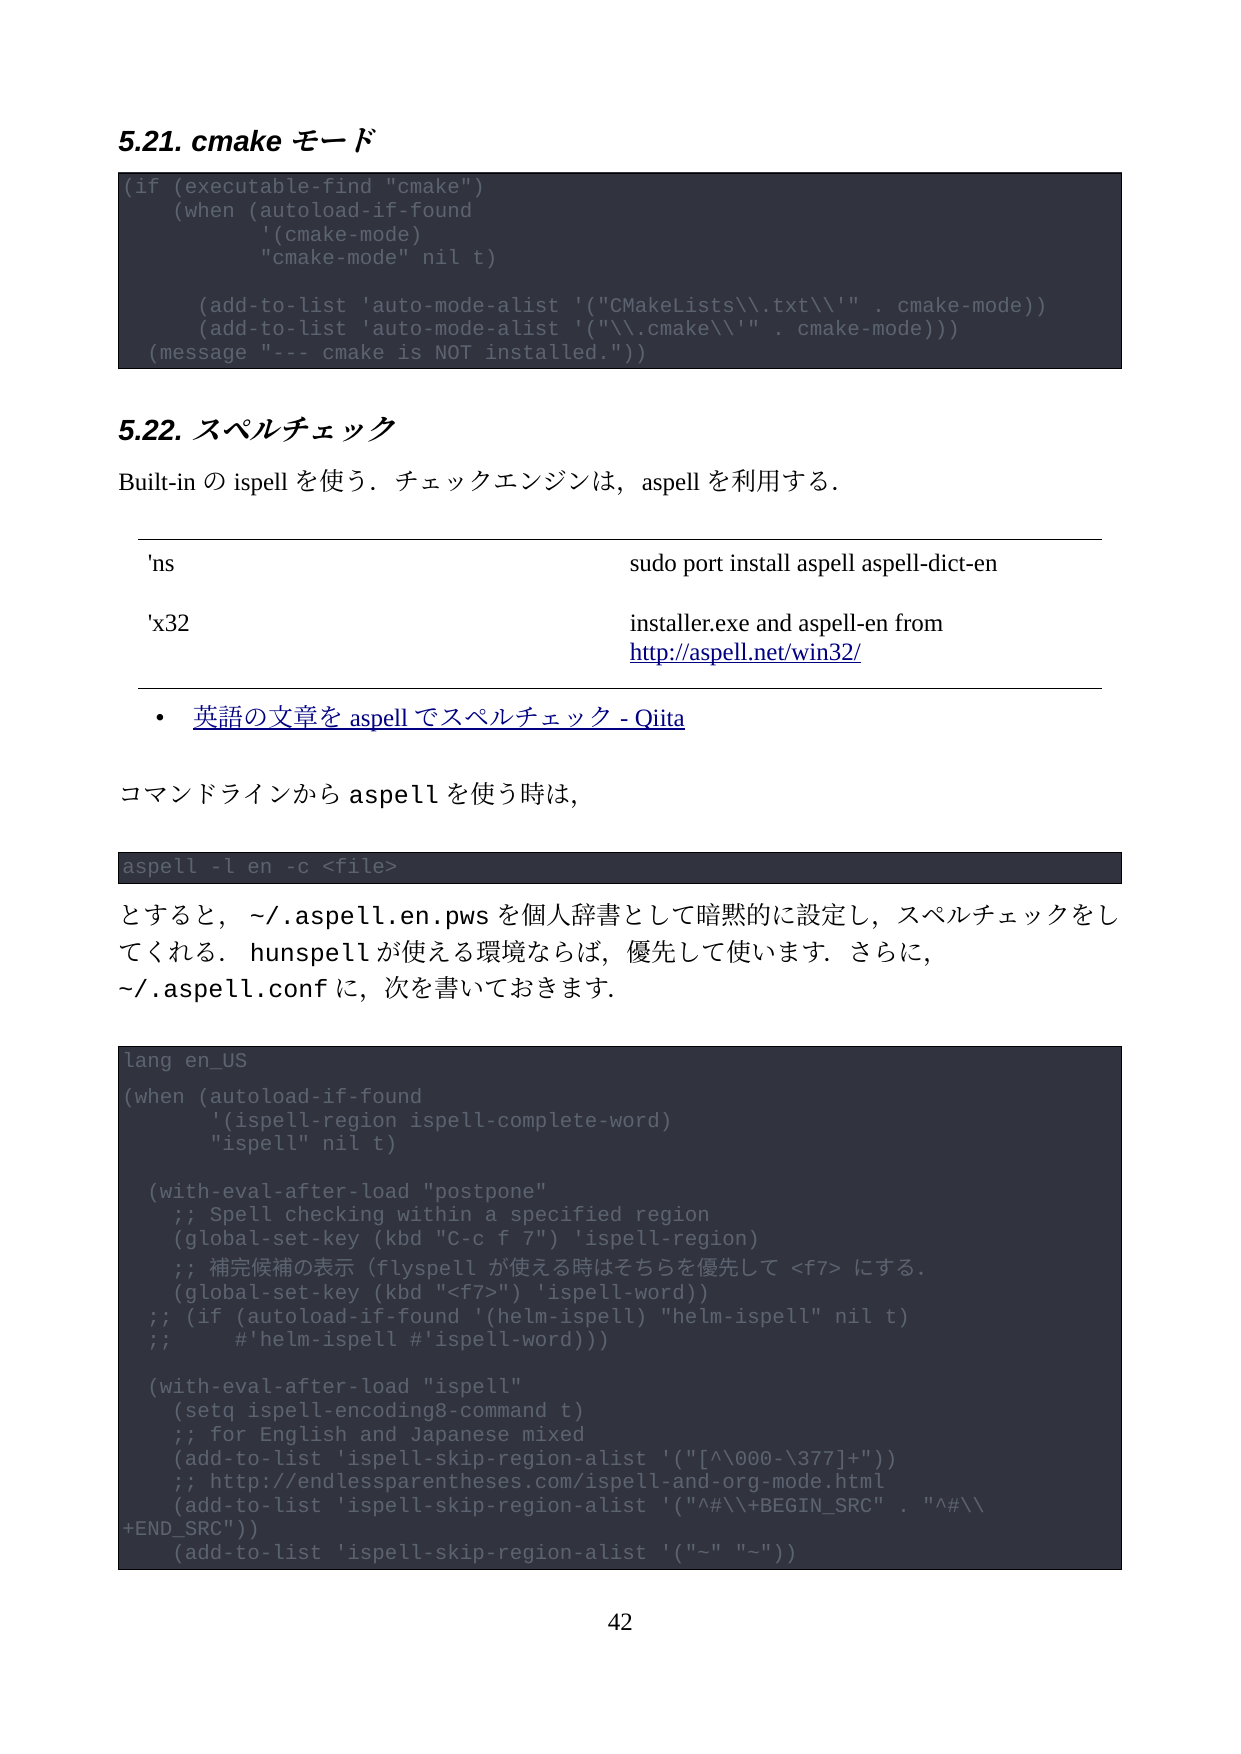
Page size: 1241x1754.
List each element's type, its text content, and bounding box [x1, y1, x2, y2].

text (global-set-key (kbd "<f7>") 'ispell-word)) [119, 1278, 1121, 1302]
text (add-to-list 'auto-mode-alist '("\\.cmake\\'" . cmake-mode))) [119, 314, 1121, 338]
text ;; Spell checking within a specified region [119, 1200, 1121, 1224]
text "cmake-mode" nil t) [119, 243, 1121, 267]
text ;; 補完候補の表示（flyspell が使える時はそちらを優先して <f7> にする． [119, 1248, 1121, 1278]
text (add-to-list 'auto-mode-alist '("CMakeLists\\.txt\\'" . cmake-mode)) [119, 291, 1121, 314]
table_cell installer.exe and aspell-en from http://aspell.net/win32/ [620, 599, 1102, 687]
text (with-eval-after-load "postpone" [119, 1177, 1121, 1200]
text (when (autoload-if-found [119, 1082, 1121, 1106]
text (setq ispell-encoding8-command t) [119, 1396, 1121, 1420]
text (if (executable-find "cmake") [119, 174, 1121, 196]
text (add-to-list 'ispell-skip-region-alist '("^#\\+BEGIN_SRC" . "^#\\+END_SRC")) [119, 1491, 1121, 1538]
text (when (autoload-if-found [119, 196, 1121, 220]
text Built-in の ispell を使う．チェックエンジンは，aspell を利用する． [118, 461, 1122, 526]
text '(ispell-region ispell-complete-word) [119, 1106, 1121, 1129]
text (message "--- cmake is NOT installed.")) [119, 338, 1121, 368]
text ;; #'helm-ispell #'ispell-word))) [119, 1325, 1121, 1349]
text コマンドラインから aspell を使う時は， [118, 774, 1122, 839]
subtitle cmakeモード [118, 118, 1122, 160]
table_cell 'x32 [138, 599, 620, 687]
text aspell -l en -c <file> [119, 853, 1121, 883]
text ;; for English and Japanese mixed [119, 1420, 1121, 1443]
text (add-to-list 'ispell-skip-region-alist '("~" "~")) [119, 1538, 1121, 1569]
text とすると， ~/.aspell.en.pws を個人辞書として暗黙的に設定し，スペルチェックをしてくれる． hunspell が使える環境ならば，優先して使います．さらに， ~/.aspell.conf に，次を書いておきます． [118, 896, 1122, 1033]
text (add-to-list 'ispell-skip-region-alist '("[^\000-\377]+")) [119, 1443, 1121, 1467]
text lang en_US [119, 1047, 1121, 1074]
table_header sudo port install aspell aspell-dict-en [620, 540, 1102, 599]
list 英語の文章を aspell でスペルチェック - Qiita [156, 699, 1122, 762]
table_header 'ns [138, 540, 620, 599]
text ;; (if (autoload-if-found '(helm-ispell) "helm-ispell" nil t) [119, 1302, 1121, 1325]
text (global-set-key (kbd "C-c f 7") 'ispell-region) [119, 1224, 1121, 1248]
text '(cmake-mode) [119, 220, 1121, 243]
text (with-eval-after-load "ispell" [119, 1373, 1121, 1396]
text "ispell" nil t) [119, 1129, 1121, 1153]
subtitle スペルチェック [118, 407, 1122, 449]
text ;; http://endlessparentheses.com/ispell-and-org-mode.html [119, 1467, 1121, 1491]
